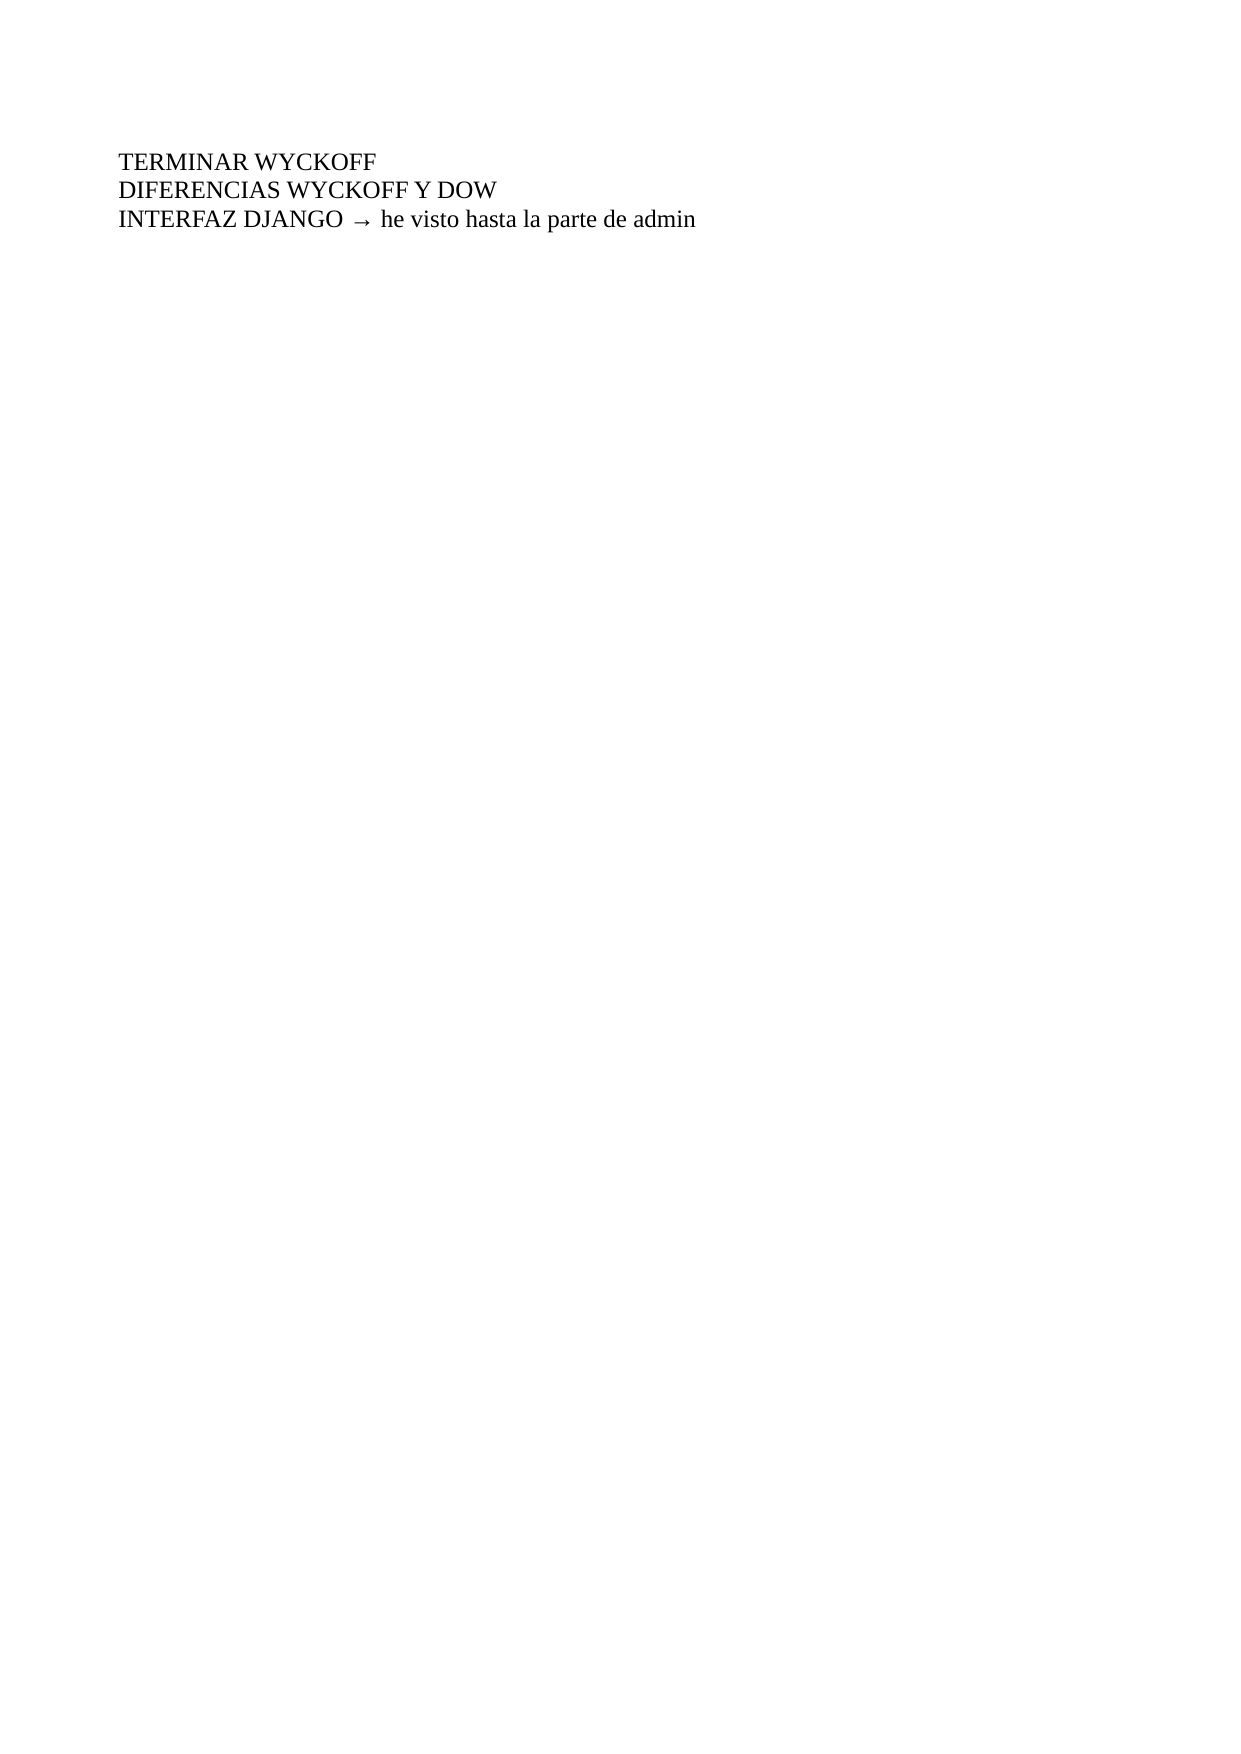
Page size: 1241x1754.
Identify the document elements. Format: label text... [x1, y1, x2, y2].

text DIFERENCIAS WYCKOFF Y DOW [118, 176, 1122, 204]
text INTERFAZ DJANGO → he visto hasta la parte de admin [118, 204, 1122, 233]
text TERMINAR WYCKOFF [118, 147, 1122, 176]
